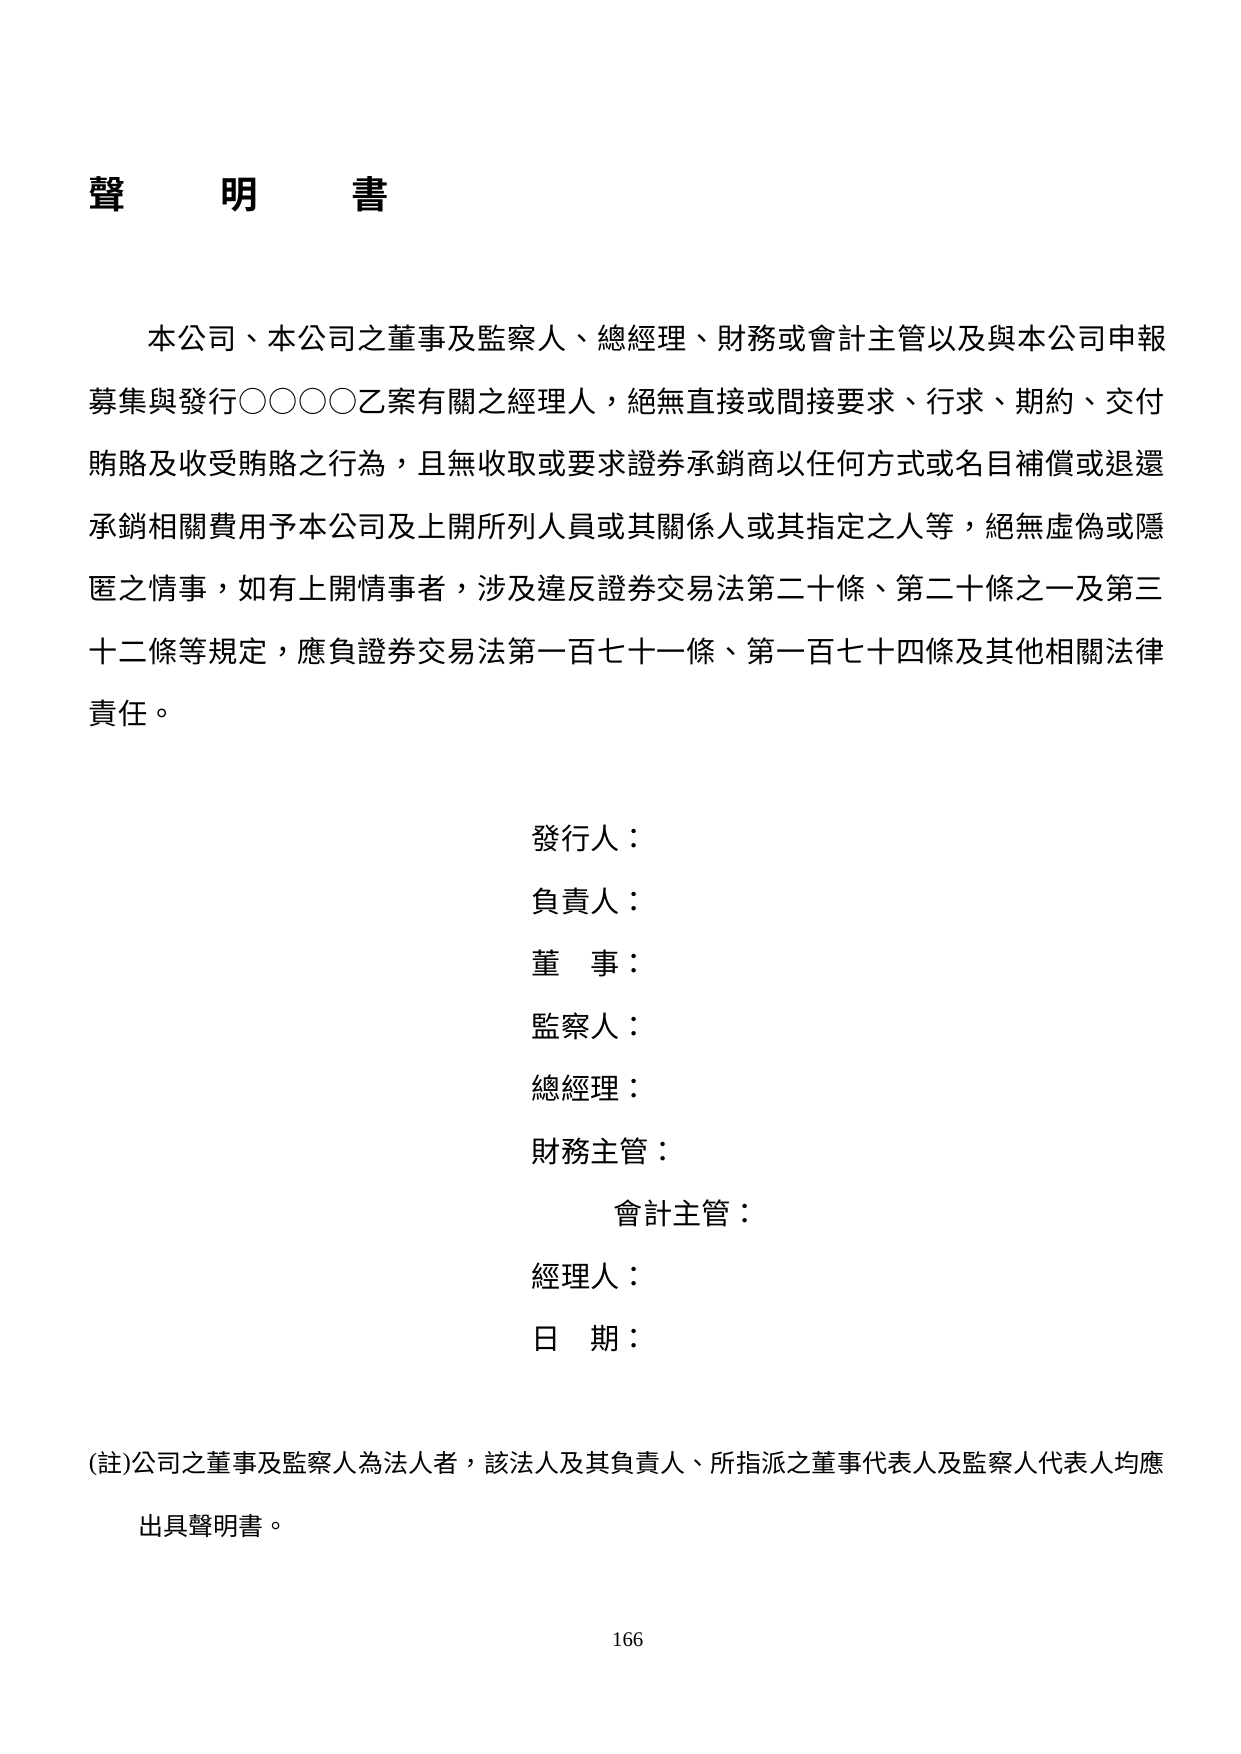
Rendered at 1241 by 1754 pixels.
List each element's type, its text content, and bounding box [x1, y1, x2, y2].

text 監察人： [89, 983, 1166, 1045]
text 日 期： [89, 1295, 1166, 1358]
text 經理人： [89, 1233, 1166, 1295]
text 發行人： [89, 795, 1166, 858]
text 負責人： [89, 858, 1166, 920]
text 財務主管： [89, 1108, 1166, 1170]
text 董 事： [89, 920, 1166, 983]
text 聲 明 書 [89, 164, 1166, 219]
text 本公司、本公司之董事及監察人、總經理、財務或會計主管以及與本公司申報募集與發行○○○○乙案有關之經理人，絕無直接或間接要求、行求、期約、交付賄賂及收受賄賂之行為，且無收取或要求證券承銷商以任何方式或名目補償或退還承銷相關費用予本公司及上開所列人員或其關係人或其指定之人等，絕無虛偽或隱匿之情事，如有上開情事者，涉及違反證券交易法第二十條、第二十條之一及第三十二條等規定，應負證券交易法第一百七十一條、第一百七十四條及其他相關法律責任。 [89, 295, 1166, 733]
text (註)公司之董事及監察人為法人者，該法人及其負責人、所指派之董事代表人及監察人代表人均應出具聲明書。 [89, 1420, 1166, 1545]
text 總經理： [89, 1045, 1166, 1108]
text 會計主管： [89, 1170, 1166, 1233]
